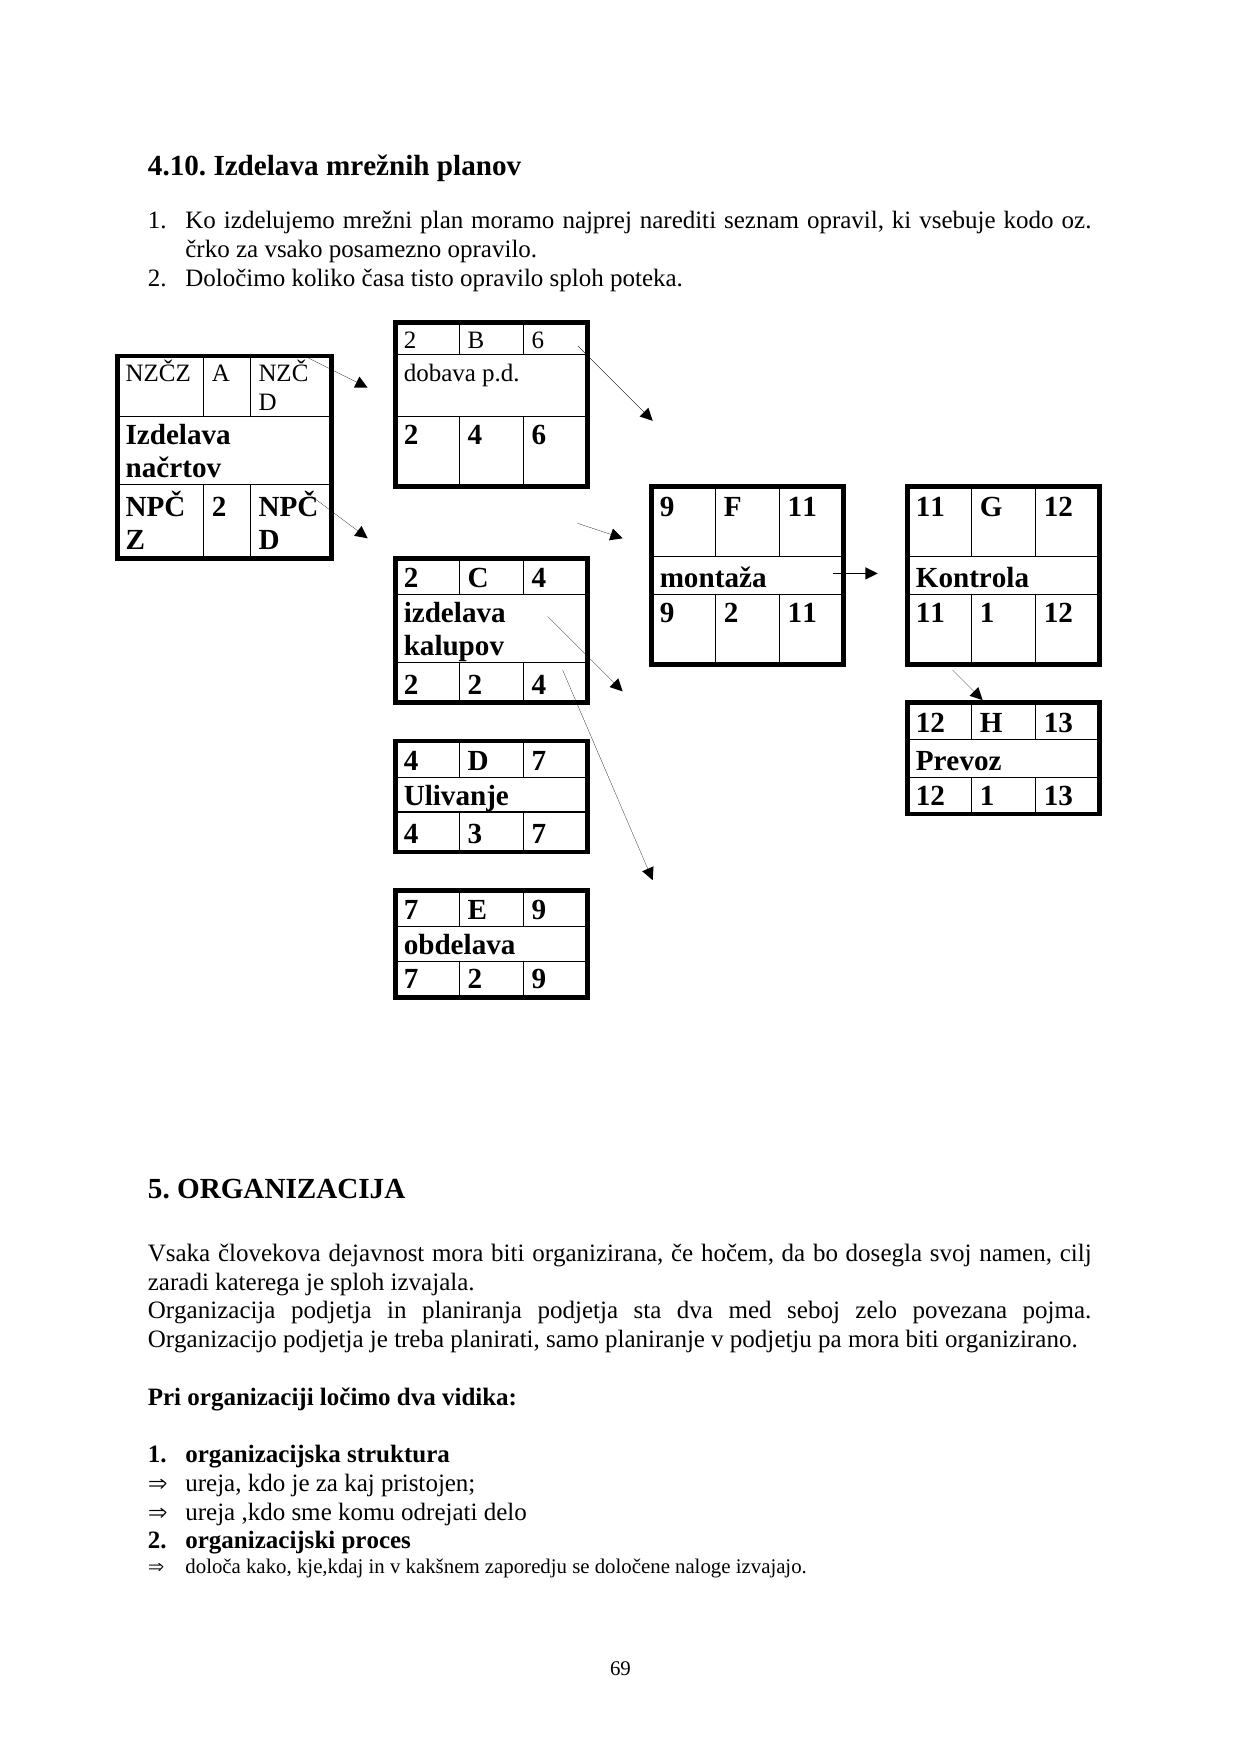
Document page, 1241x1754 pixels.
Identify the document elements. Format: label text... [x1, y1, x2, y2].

table_cell [780, 777, 844, 811]
table_cell [590, 360, 643, 416]
table_cell 4 [398, 743, 459, 777]
table_header [250, 320, 332, 354]
table_cell [716, 700, 780, 738]
list organizacijska struktura [148, 1439, 1093, 1468]
table_header 6 [524, 325, 585, 354]
table_cell NPČZ [120, 485, 203, 556]
table_cell 9 [524, 962, 585, 995]
table_cell [250, 811, 332, 849]
table_cell [579, 705, 588, 726]
table_cell [844, 739, 905, 777]
table_cell [593, 739, 652, 777]
table_cell [1036, 926, 1099, 961]
table_cell [590, 416, 652, 484]
table_cell [1036, 888, 1099, 926]
table_cell [204, 811, 250, 849]
text Pri organizaciji ločimo dva vidika: [148, 1382, 1093, 1411]
table_cell [118, 594, 204, 662]
table_cell [844, 850, 908, 888]
table_cell [460, 489, 524, 556]
table_cell [780, 700, 844, 738]
table_cell 2 [460, 663, 523, 700]
table_cell 9 [524, 893, 585, 926]
table_cell [118, 888, 204, 926]
table_cell F [716, 489, 779, 556]
table_cell [524, 854, 588, 888]
table_cell [204, 594, 250, 662]
table_header [204, 320, 250, 354]
table_cell [396, 854, 460, 888]
table_cell [588, 484, 649, 556]
table_cell [716, 888, 780, 926]
table_cell [590, 888, 652, 926]
table_cell [332, 594, 393, 662]
table_cell 6 [524, 417, 585, 484]
table_cell A [204, 358, 250, 416]
table_cell [118, 777, 204, 811]
table_cell [588, 850, 652, 888]
table_cell [204, 850, 250, 888]
table_cell 12 [910, 778, 971, 811]
table_cell [716, 961, 780, 995]
table_cell [652, 739, 716, 777]
table_header [780, 320, 844, 354]
table_cell [590, 777, 622, 811]
table_cell [780, 961, 844, 995]
table_cell [780, 850, 844, 888]
table_cell [716, 416, 780, 484]
table_cell [908, 416, 972, 484]
table_cell 11 [910, 595, 971, 662]
table_cell [332, 556, 393, 594]
table_cell 12 [1036, 595, 1097, 662]
table_cell [1036, 416, 1099, 484]
table_cell [334, 354, 393, 416]
table_cell [1036, 850, 1099, 888]
table_cell [590, 662, 652, 700]
table_cell [396, 705, 460, 738]
table_cell [780, 739, 844, 777]
table_cell [844, 888, 908, 926]
table_cell 11 [910, 489, 971, 556]
table_cell [250, 739, 332, 777]
table_cell [250, 850, 332, 888]
table_cell [118, 850, 204, 888]
table_cell [590, 739, 607, 777]
list organizacijski proces [148, 1526, 1093, 1554]
table_cell [716, 667, 780, 700]
table_cell [844, 926, 908, 961]
table_cell NZČZ [120, 358, 203, 416]
table_cell 4 [460, 417, 523, 484]
table_cell [908, 961, 972, 995]
list Določimo koliko časa tisto opravilo sploh poteka. [148, 263, 1093, 291]
table_cell [250, 926, 332, 961]
list določa kako, kje,kdaj in v kakšnem zaporedju se določene naloge izvajajo. [148, 1554, 1093, 1578]
table_cell [641, 850, 652, 868]
subtitle 5. ORGANIZACIJA [148, 1171, 1093, 1204]
table_cell [846, 556, 905, 594]
table_cell [624, 811, 652, 849]
table_cell [844, 354, 908, 416]
table_cell [204, 662, 250, 700]
table_header [1036, 320, 1099, 354]
table_cell [716, 777, 780, 811]
table_cell [972, 816, 1036, 849]
table_cell [204, 739, 250, 777]
table_header B [460, 325, 523, 354]
table_cell [716, 739, 780, 777]
table_cell 11 [780, 489, 841, 556]
table_cell [118, 926, 204, 961]
table_cell [332, 777, 393, 811]
table_cell C [460, 561, 523, 594]
table_cell [1036, 961, 1099, 995]
table_cell NZČD [251, 358, 329, 416]
table_cell [332, 961, 393, 995]
table_cell [250, 662, 332, 700]
table_cell [780, 888, 844, 926]
table_cell [652, 700, 716, 738]
table_cell [908, 354, 972, 416]
table_cell [716, 926, 780, 961]
table_cell [118, 961, 151, 995]
table_cell 7 [524, 743, 585, 777]
table_cell [652, 416, 716, 484]
table_cell 7 [398, 962, 459, 995]
table_cell [332, 662, 393, 700]
table_cell [524, 489, 588, 556]
table_cell [972, 926, 1036, 961]
table_header [972, 320, 1036, 354]
table_cell Izdelava načrtov [120, 417, 329, 484]
table_cell [780, 667, 844, 700]
table_cell 9 [654, 489, 715, 556]
table_cell Ulivanje [398, 778, 585, 811]
table_header [590, 320, 652, 354]
table_cell [590, 556, 649, 594]
table_cell [652, 354, 716, 416]
table_cell 13 [1036, 705, 1097, 738]
table_cell [780, 811, 844, 849]
table_cell [334, 416, 393, 484]
table_cell 2 [398, 663, 459, 700]
table_cell [332, 811, 393, 849]
table_cell 11 [780, 595, 841, 662]
table_cell 1 [972, 778, 1035, 811]
table_cell H [972, 705, 1035, 738]
table_cell [590, 811, 638, 849]
table_cell 2 [204, 485, 250, 556]
table_cell [588, 700, 652, 738]
table_cell [118, 700, 204, 738]
table_cell 4 [524, 561, 585, 594]
table_cell [332, 850, 396, 888]
table_cell 7 [524, 813, 585, 849]
table_cell [590, 961, 652, 995]
table_cell [460, 854, 524, 888]
table_cell [204, 888, 250, 926]
table_cell [716, 354, 780, 416]
table_cell [844, 811, 908, 849]
table_cell 2 [716, 595, 779, 662]
table_cell 12 [1036, 489, 1097, 556]
table_cell D [460, 743, 523, 777]
table_cell 1 [972, 595, 1035, 662]
table_cell [610, 777, 652, 811]
table_cell [334, 484, 460, 556]
table_cell [844, 416, 908, 484]
table_header [332, 320, 393, 354]
table_cell [250, 700, 332, 738]
list ureja ,kdo sme komu odrejati delo [148, 1497, 1093, 1526]
table_cell [844, 662, 908, 700]
table_cell [780, 354, 844, 416]
table_cell [332, 926, 393, 961]
table_header [844, 320, 908, 354]
table_cell E [460, 893, 523, 926]
table_cell dobava p.d. [398, 355, 585, 416]
table_cell [332, 739, 393, 777]
table_cell izdelava kalupov [398, 595, 585, 662]
table_cell [908, 667, 972, 700]
table_cell G [972, 489, 1035, 556]
table_cell [716, 850, 780, 888]
table_cell [908, 816, 972, 849]
table_cell [250, 561, 332, 594]
table_header [652, 320, 716, 354]
table_cell [118, 662, 204, 700]
table_cell [332, 888, 393, 926]
table_cell [1036, 816, 1099, 849]
table_cell 2 [460, 962, 523, 995]
table_cell [590, 926, 652, 961]
table_cell [204, 700, 250, 738]
table_cell [1036, 667, 1099, 700]
table_cell [972, 888, 1036, 926]
table_cell [908, 926, 972, 961]
table_cell [652, 777, 716, 811]
table_cell 9 [654, 595, 715, 662]
table_cell [204, 561, 250, 594]
table_cell [972, 667, 1036, 700]
table_cell 12 [910, 705, 971, 738]
table_cell [652, 667, 716, 700]
subtitle 4.10. Izdelava mrežnih planov [148, 148, 1093, 181]
table_cell NPČD [251, 485, 329, 556]
table_cell [972, 354, 1036, 416]
table_cell [118, 811, 204, 849]
table_cell [844, 700, 905, 738]
table_cell [151, 961, 204, 995]
table_cell 4 [524, 663, 585, 700]
table_cell [524, 705, 588, 738]
list ureja, kdo je za kaj pristojen; [148, 1468, 1093, 1497]
table_cell [204, 777, 250, 811]
table_cell Prevoz [910, 740, 1097, 777]
table_cell [250, 888, 332, 926]
table_cell [118, 739, 204, 777]
table_header 2 [398, 325, 459, 354]
table_cell [780, 926, 844, 961]
table_cell montaža [654, 557, 841, 594]
table_cell [460, 705, 524, 738]
table_header [118, 320, 204, 354]
table_cell 7 [398, 893, 459, 926]
table_cell [250, 777, 332, 811]
table_cell [846, 594, 905, 662]
text Organizacija podjetja in planiranja podjetja sta dva med seboj zelo povezana pojma. Organizacijo podjetja je treba planirati, samo planiranje v podjetju pa mora biti organizirano. [148, 1296, 1093, 1353]
table_cell Kontrola [910, 557, 1097, 594]
table_cell [250, 961, 332, 995]
table_cell [332, 700, 396, 738]
table_cell 3 [460, 813, 523, 849]
table_cell [118, 561, 204, 594]
table_cell [780, 416, 844, 484]
table_cell [590, 354, 652, 415]
table_header [716, 320, 780, 354]
table_cell [250, 594, 332, 662]
table_cell [652, 850, 716, 888]
table_cell [844, 777, 905, 811]
table_cell [590, 594, 649, 662]
table_cell 2 [398, 561, 459, 594]
list Ko izdelujemo mrežni plan moramo najprej narediti seznam opravil, ki vsebuje kodo oz. črko za vsako posamezno opravilo. [148, 205, 1093, 263]
table_cell [652, 926, 716, 961]
text Vsaka človekova dejavnost mora biti organizirana, če hočem, da bo dosegla svoj namen, cilj zaradi katerega je sploh izvajala. [148, 1238, 1093, 1296]
table_cell [1036, 354, 1099, 416]
table_cell [908, 850, 972, 888]
table_cell [972, 850, 1036, 888]
table_cell [652, 888, 716, 926]
table_cell [204, 961, 250, 995]
table_cell 13 [1036, 778, 1097, 811]
table_cell [908, 888, 972, 926]
table_cell [846, 484, 905, 556]
table_cell [716, 811, 780, 849]
table_cell [204, 926, 250, 961]
table_cell 4 [398, 813, 459, 849]
table_cell [652, 961, 716, 995]
table_cell obdelava [398, 927, 585, 961]
table_cell 2 [398, 417, 459, 484]
table_header [908, 320, 972, 354]
table_cell [972, 961, 1036, 995]
table_cell [972, 416, 1036, 484]
table_cell [652, 811, 716, 849]
table_cell [844, 961, 908, 995]
